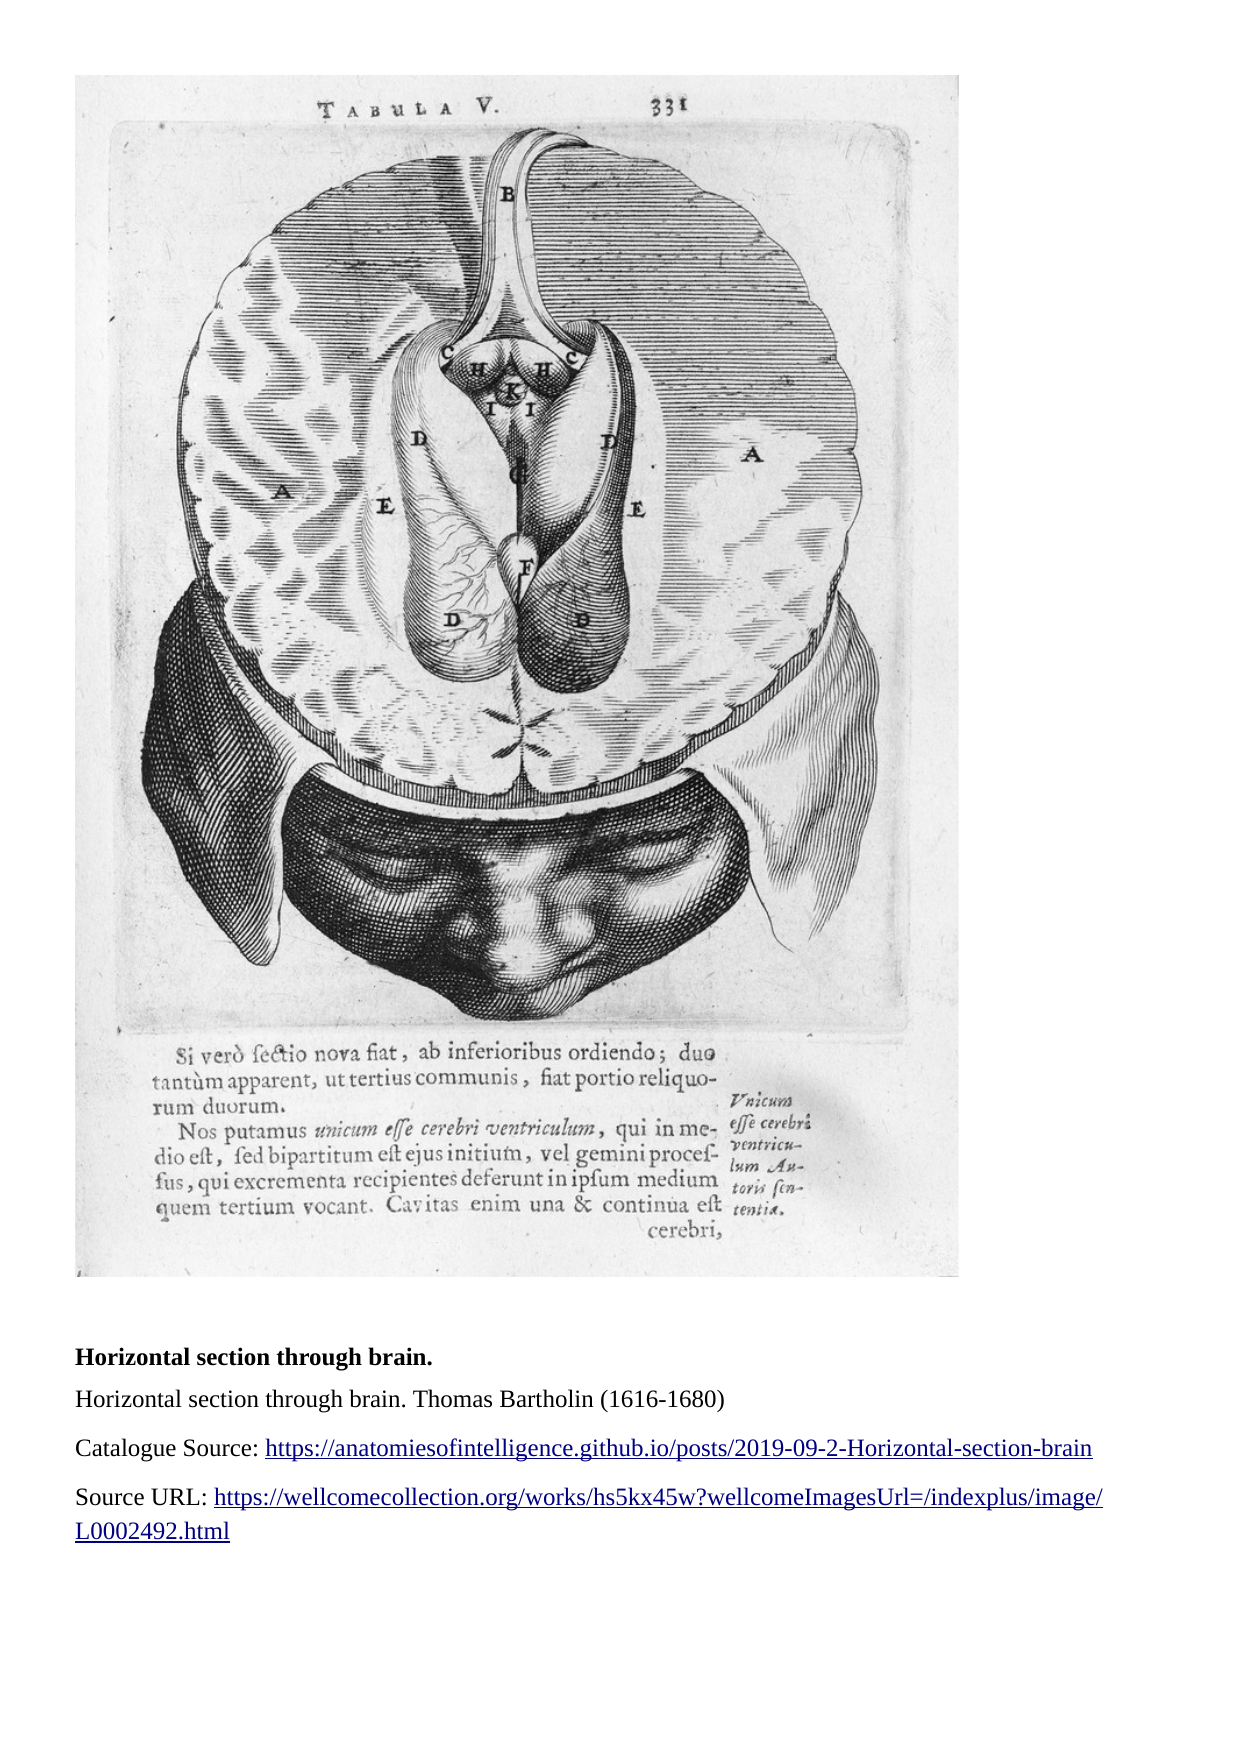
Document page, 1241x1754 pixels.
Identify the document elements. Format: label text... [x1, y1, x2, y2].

text Catalogue Source: https://anatomiesofintelligence.github.io/posts/2019-09-2-Horizontal-section-brain [75, 1433, 1165, 1461]
text Source URL: https://wellcomecollection.org/works/hs5kx45w?wellcomeImagesUrl=/indexplus/image/L0002492.html [75, 1482, 1165, 1545]
subtitle Horizontal section through brain. [75, 1342, 1165, 1371]
picture [75, 75, 959, 1277]
text Horizontal section through brain. Thomas Bartholin (1616-1680) [75, 1384, 1165, 1412]
